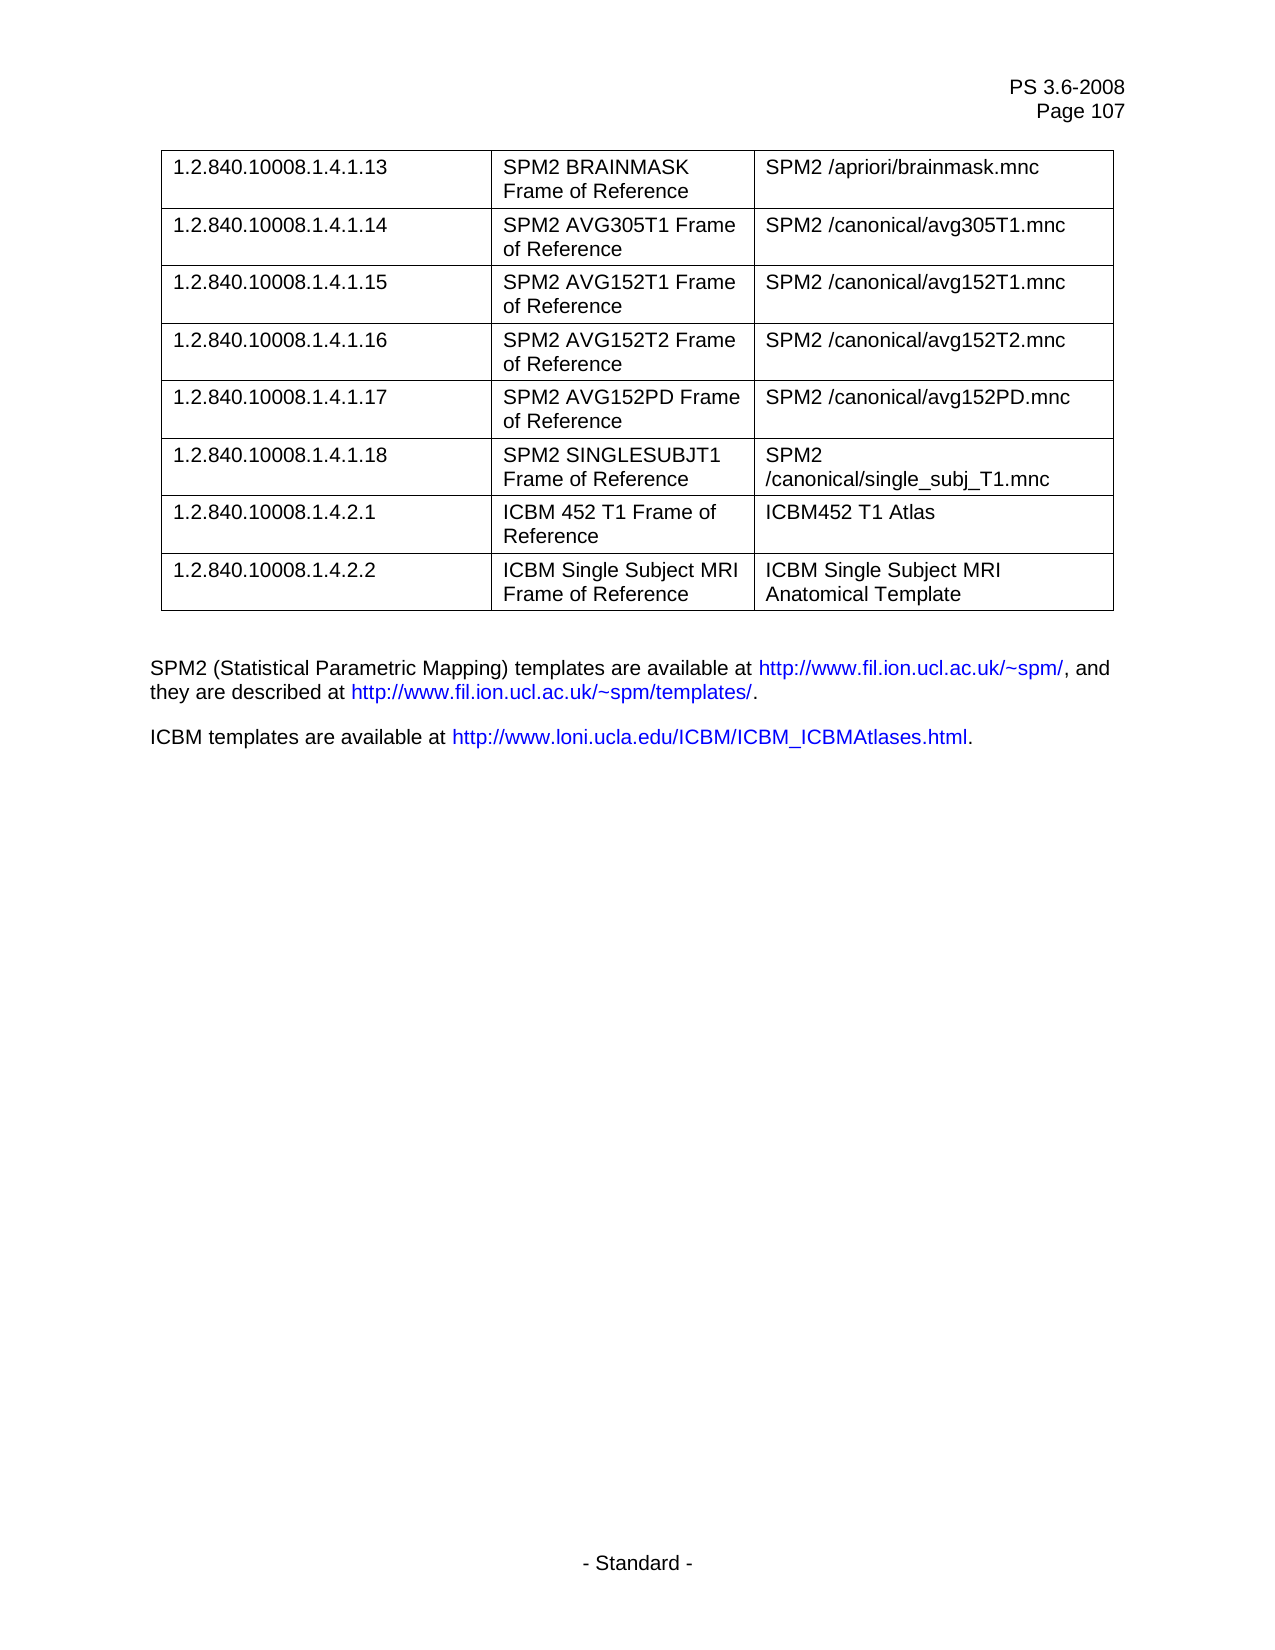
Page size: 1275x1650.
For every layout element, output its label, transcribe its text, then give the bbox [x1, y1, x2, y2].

table_cell SPM2 /canonical/single_subj_T1.mnc [755, 439, 1113, 495]
table_cell SPM2 BRAINMASK Frame of Reference [492, 151, 754, 207]
table_cell 1.2.840.10008.1.4.2.2 [162, 554, 491, 610]
table_cell SPM2 AVG152T2 Frame of Reference [492, 324, 754, 380]
table_cell ICBM Single Subject MRI Anatomical Template [755, 554, 1113, 610]
table_cell SPM2 /canonical/avg152T1.mnc [755, 266, 1113, 322]
table_cell ICBM Single Subject MRI Frame of Reference [492, 554, 754, 610]
table_cell 1.2.840.10008.1.4.1.18 [162, 439, 491, 495]
table_cell 1.2.840.10008.1.4.1.17 [162, 381, 491, 437]
text ICBM templates are available at http://www.loni.ucla.edu/ICBM/ICBM_ICBMAtlases.html. [150, 725, 1125, 749]
table_cell SPM2 /apriori/brainmask.mnc [755, 151, 1113, 207]
table_cell SPM2 /canonical/avg152PD.mnc [755, 381, 1113, 437]
table_cell 1.2.840.10008.1.4.1.13 [162, 151, 491, 207]
table_cell SPM2 AVG152PD Frame of Reference [492, 381, 754, 437]
table_cell SPM2 AVG152T1 Frame of Reference [492, 266, 754, 322]
table_cell SPM2 /canonical/avg152T2.mnc [755, 324, 1113, 380]
table_cell ICBM452 T1 Atlas [755, 496, 1113, 552]
table_cell ICBM 452 T1 Frame of Reference [492, 496, 754, 552]
table_cell SPM2 AVG305T1 Frame of Reference [492, 209, 754, 265]
table_cell 1.2.840.10008.1.4.2.1 [162, 496, 491, 552]
table_cell SPM2 /canonical/avg305T1.mnc [755, 209, 1113, 265]
table_cell SPM2 SINGLESUBJT1 Frame of Reference [492, 439, 754, 495]
table_cell 1.2.840.10008.1.4.1.16 [162, 324, 491, 380]
table_cell 1.2.840.10008.1.4.1.15 [162, 266, 491, 322]
table_cell 1.2.840.10008.1.4.1.14 [162, 209, 491, 265]
text SPM2 (Statistical Parametric Mapping) templates are available at http://www.fil.ion.ucl.ac.uk/~spm/, and they are described at http://www.fil.ion.ucl.ac.uk/~spm/templates/. [150, 656, 1125, 704]
